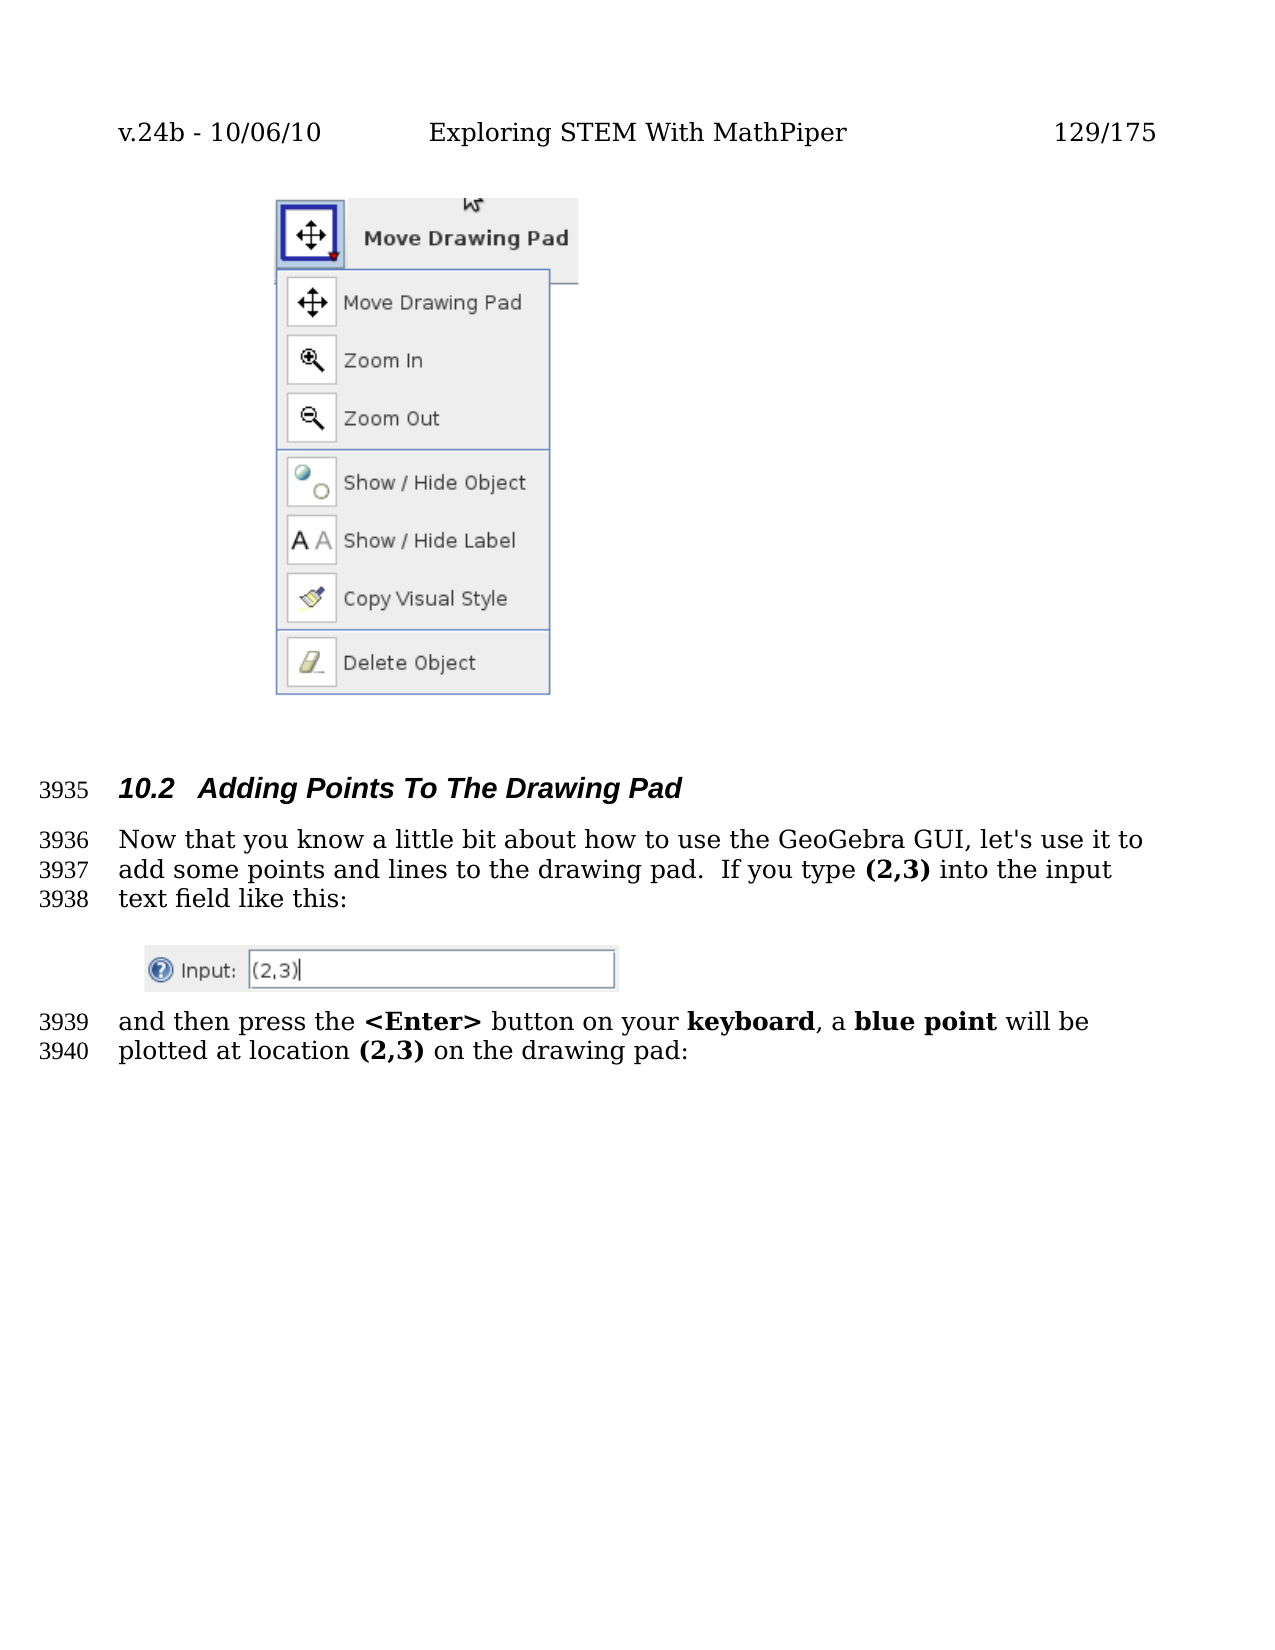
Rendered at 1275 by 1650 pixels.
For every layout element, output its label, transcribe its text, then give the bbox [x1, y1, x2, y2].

picture [273, 198, 579, 703]
picture [144, 945, 620, 992]
text Now that you know a little bit about how to use the GeoGebra GUI, let's use it to add some points and lines to the drawing pad. If you type (2,3) into the input text field like this: [118, 825, 1157, 913]
subtitle Adding Points To The Drawing Pad [118, 771, 1157, 804]
text and then press the <Enter> button on your keyboard, a blue point will be plotted at location (2,3) on the drawing pad: [118, 1007, 1157, 1066]
